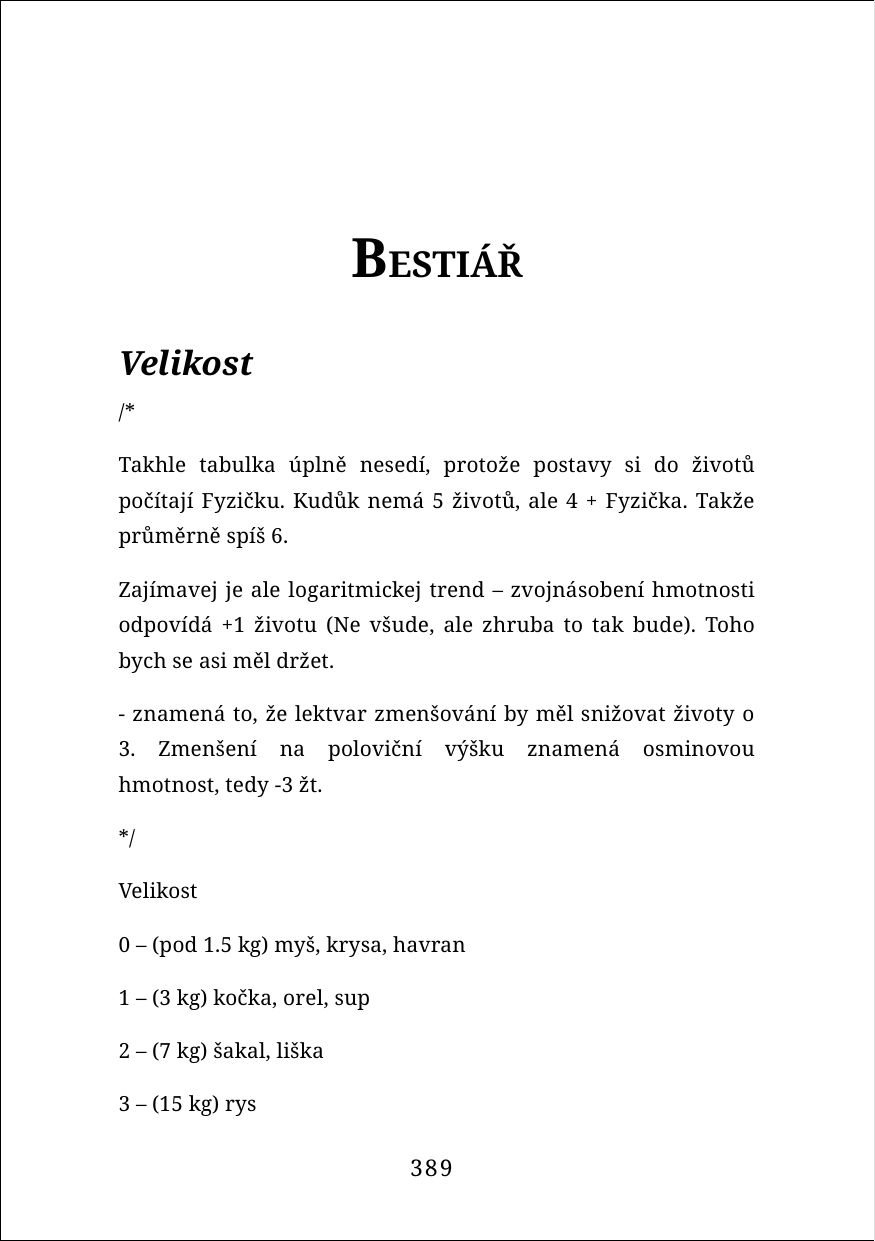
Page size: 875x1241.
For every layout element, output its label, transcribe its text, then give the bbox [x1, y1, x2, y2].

text 2 – (7 kg) šakal, liška [118, 1036, 756, 1065]
text 0 – (pod 1.5 kg) myš, krysa, havran [118, 930, 756, 958]
text 3 – (15 kg) rys [118, 1089, 756, 1118]
text */ [118, 823, 756, 852]
subtitle Bestiář [118, 219, 756, 293]
text 1 – (3 kg) kočka, orel, sup [118, 983, 756, 1011]
subtitle Velikost [118, 340, 756, 386]
text - znamená to, že lektvar zmenšování by měl snižovat životy o 3. Zmenšení na poloviční výšku znamená osminovou hmotnost, tedy -3 žt. [118, 699, 756, 798]
text Velikost [118, 877, 756, 905]
text Zajímavej je ale logaritmickej trend – zvojnásobení hmotnosti odpovídá +1 životu (Ne všude, ale zhruba to tak bude). Toho bych se asi měl držet. [118, 575, 756, 674]
text Takhle tabulka úplně nesedí, protože postavy si do životů počítají Fyzičku. Kudůk nemá 5 životů, ale 4 + Fyzička. Takže průměrně spíš 6. [118, 451, 756, 550]
text /* [118, 397, 756, 426]
